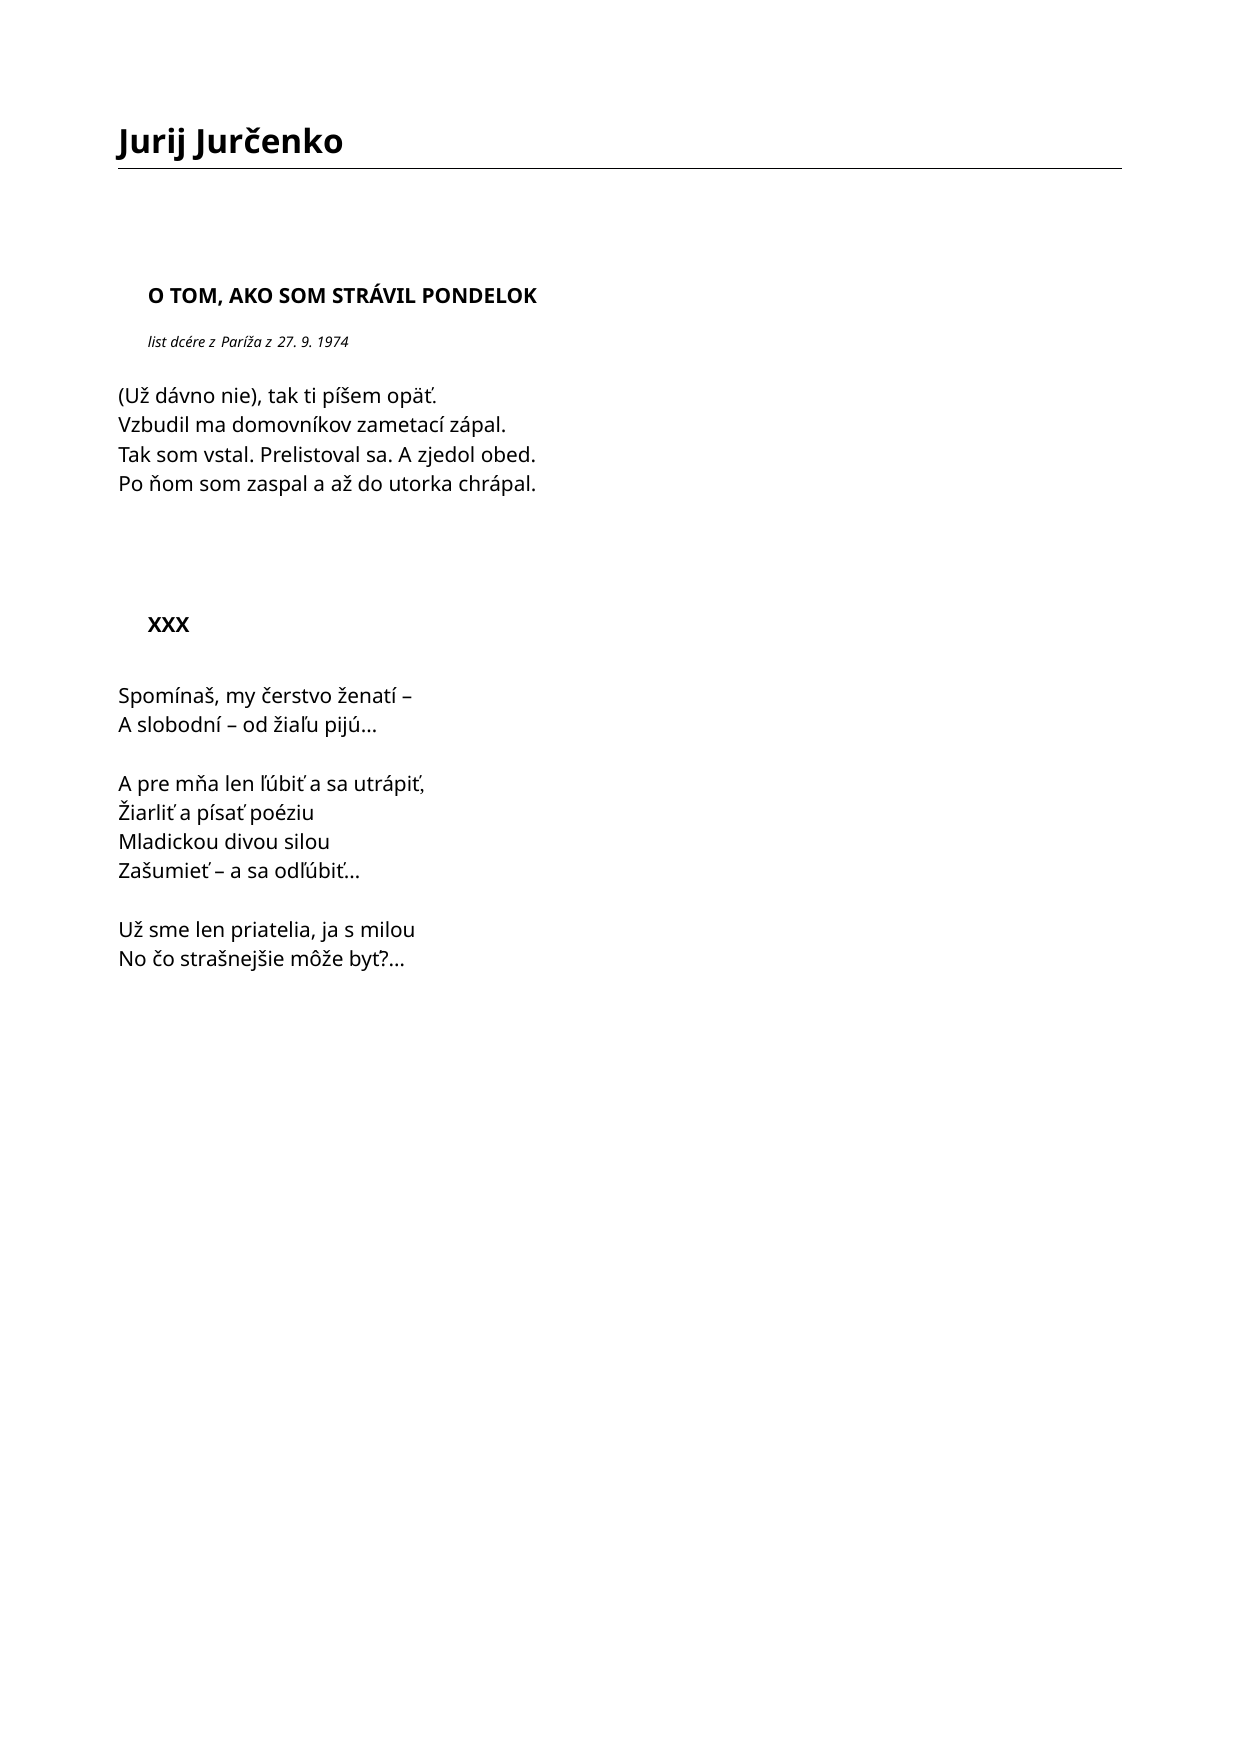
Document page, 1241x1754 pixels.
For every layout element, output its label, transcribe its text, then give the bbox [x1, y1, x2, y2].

text Spomínaš, my čerstvo ženatí – [118, 681, 1122, 710]
text Mladickou divou silou [118, 827, 1122, 856]
text A pre mňa len ľúbiť a sa utrápiť, [118, 768, 1122, 797]
text Po ňom som zaspal a až do utorka chrápal. [118, 468, 1122, 497]
text No čo strašnejšie môže byť?… [118, 943, 1122, 972]
text (Už dávno nie), tak ti píšem opäť. [118, 381, 1122, 410]
subtitle xxx [148, 610, 1122, 639]
text Tak som vstal. Prelistoval sa. A zjedol obed. [118, 439, 1122, 468]
text Žiarliť a písať poéziu [118, 797, 1122, 827]
text list dcére z Paríža z 27. 9. 1974 [118, 322, 1122, 352]
text Vzbudil ma domovníkov zametací zápal. [118, 410, 1122, 439]
text Už sme len priatelia, ja s milou [118, 914, 1122, 943]
text Zašumieť – a sa odľúbiť… [118, 856, 1122, 885]
text Jurij Jurčenko [118, 118, 1122, 168]
subtitle O tom, ako som strávil pondelok [148, 281, 1122, 310]
text A slobodní – od žiaľu pijú… [118, 710, 1122, 739]
